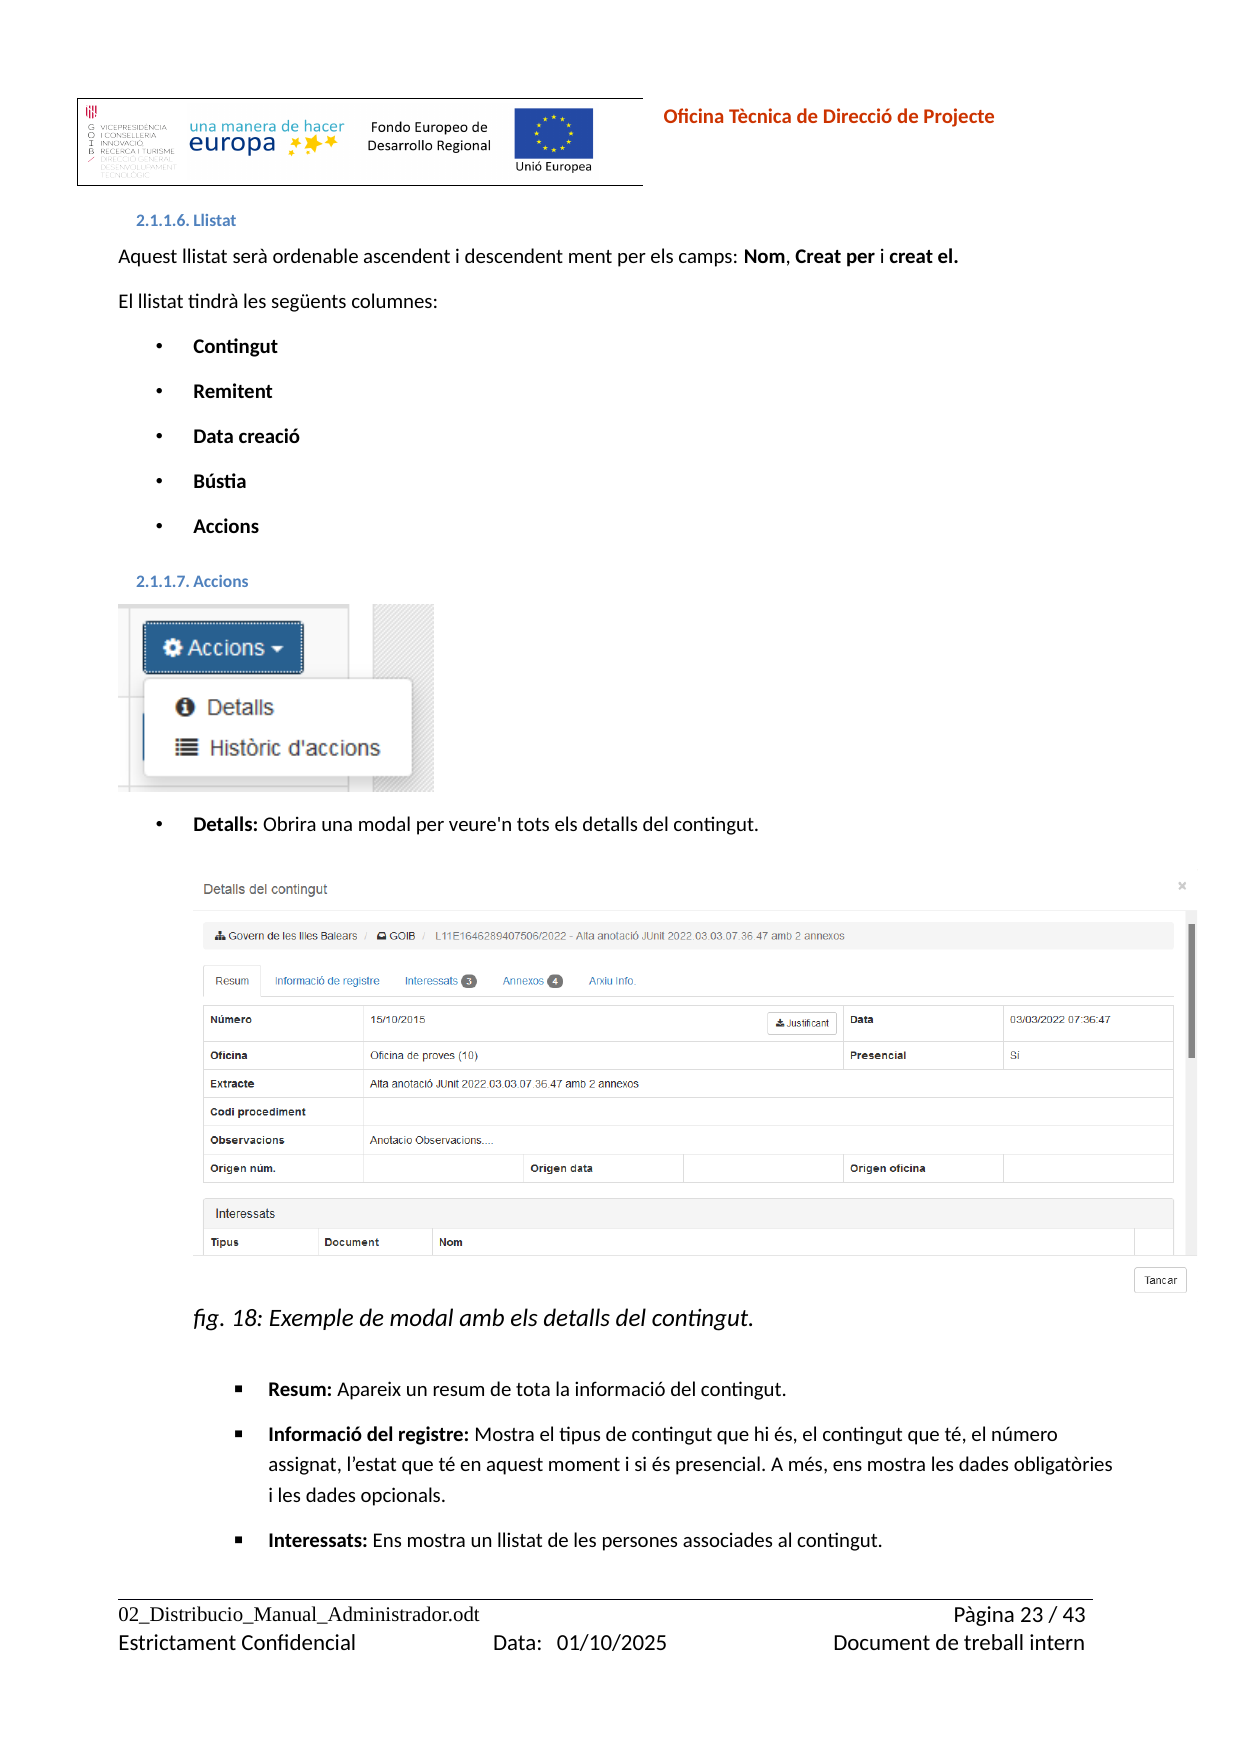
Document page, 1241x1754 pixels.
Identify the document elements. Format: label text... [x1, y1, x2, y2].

list Detalls: Obrira una modal per veure'n tots els detalls del contingut. [156, 812, 1122, 837]
list Data creació [156, 423, 1122, 449]
text El llistat tindrà les següents columnes: [118, 288, 1122, 314]
picture [187, 103, 599, 180]
list Accions [156, 513, 1122, 539]
list Contingut [156, 333, 1122, 359]
list Resum: Apareix un resum de tota la informació del contingut. [231, 1376, 1122, 1401]
list Interessats: Ens mostra un llistat de les persones associades al contingut. [231, 1527, 1122, 1552]
text Aquest llistat serà ordenable ascendent i descendent ment per els camps: Nom, Creat per i creat el. [118, 243, 1122, 269]
picture [193, 869, 1198, 1302]
picture [118, 604, 434, 792]
list Bústia [156, 468, 1122, 494]
list Remitent [156, 378, 1122, 404]
subtitle Llistat [136, 209, 1122, 231]
picture [82, 103, 181, 180]
subtitle Accions [136, 571, 1122, 592]
list fig. 18: Exemple de modal amb els detalls del contingut. [193, 1302, 1197, 1332]
list Informació del registre: Mostra el tipus de contingut que hi és, el contingut que té, el número assignat, l’estat que té en aquest moment i si és presencial. A més, ens mostra les dades obligatòries i les dades opcionals. [231, 1421, 1122, 1507]
